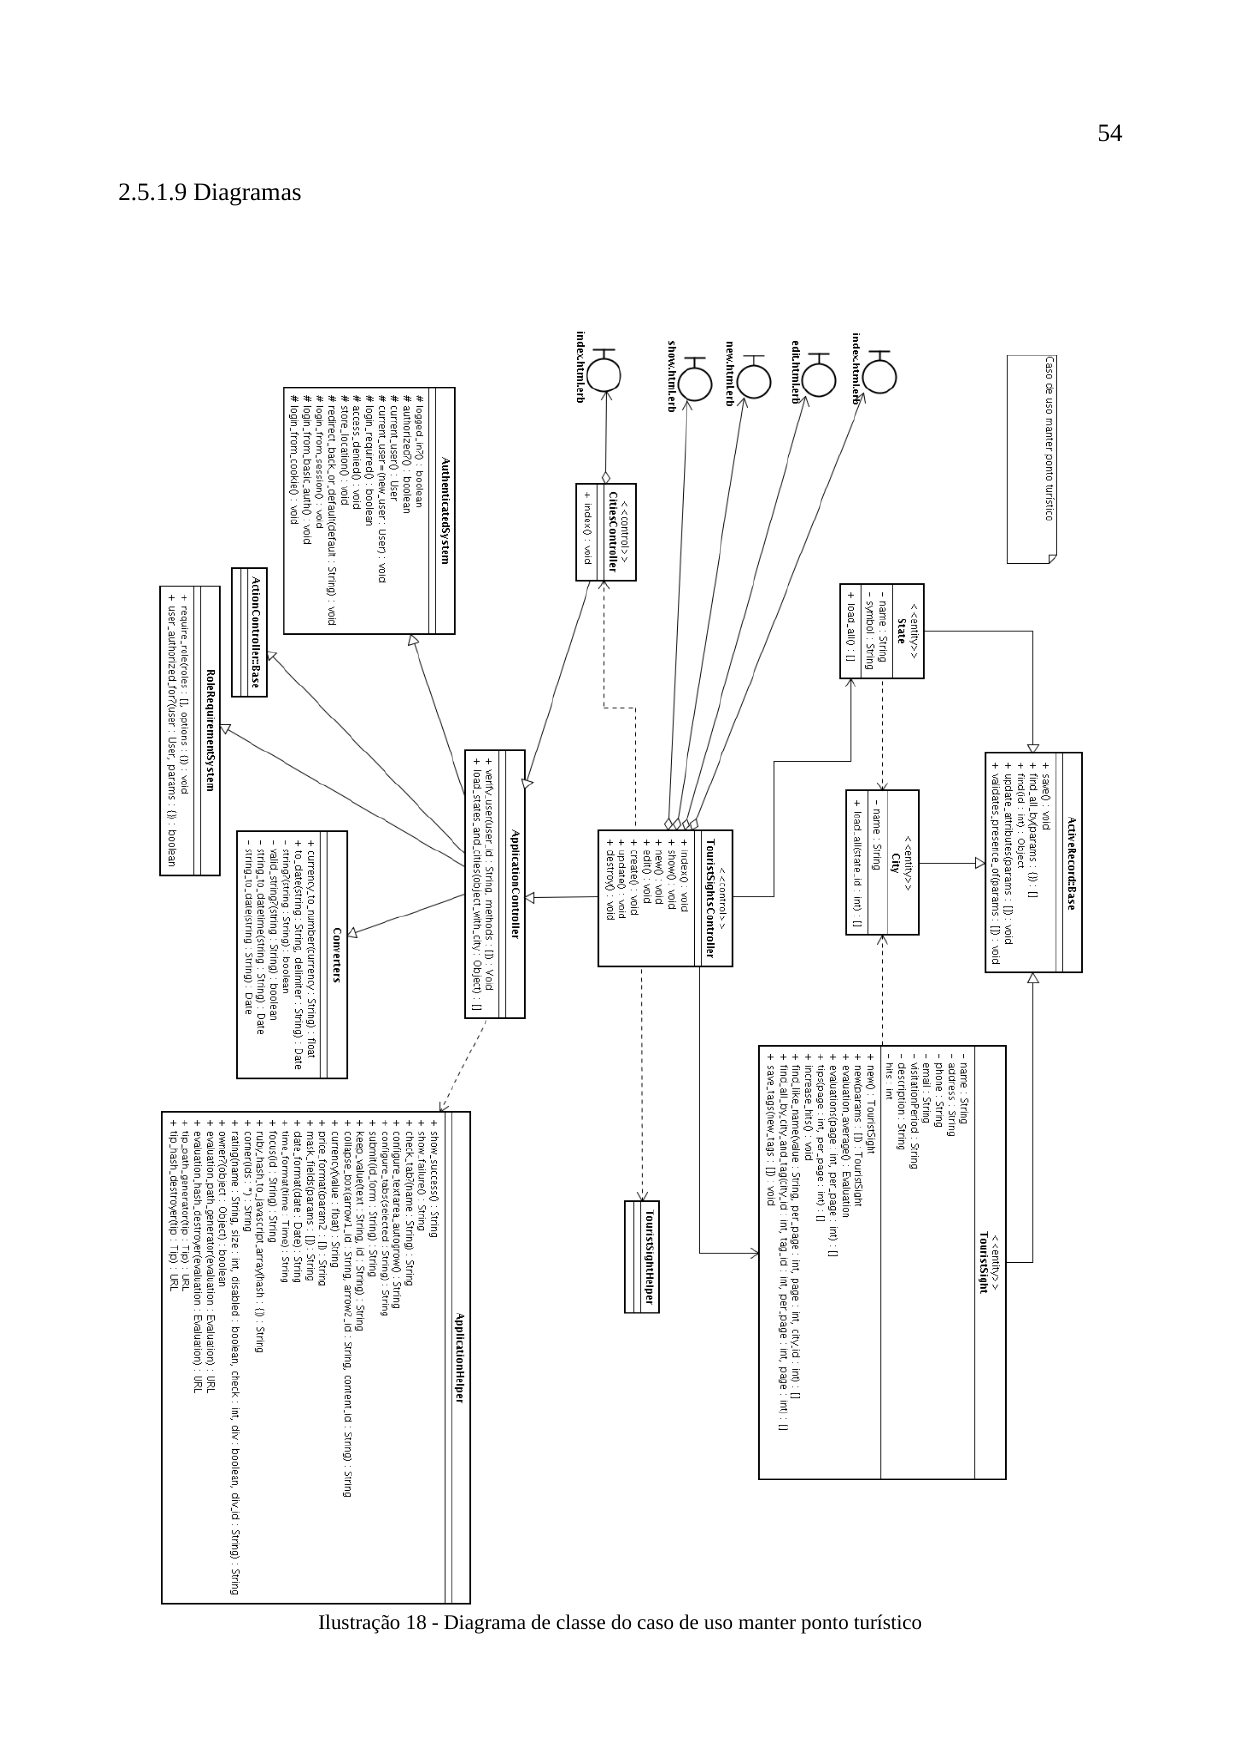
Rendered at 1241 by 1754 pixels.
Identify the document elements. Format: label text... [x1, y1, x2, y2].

picture [153, 324, 1089, 1611]
subtitle Diagramas [118, 177, 1122, 206]
text Ilustração 18 - Diagrama de classe do caso de uso manter ponto turístico [152, 1611, 1089, 1634]
